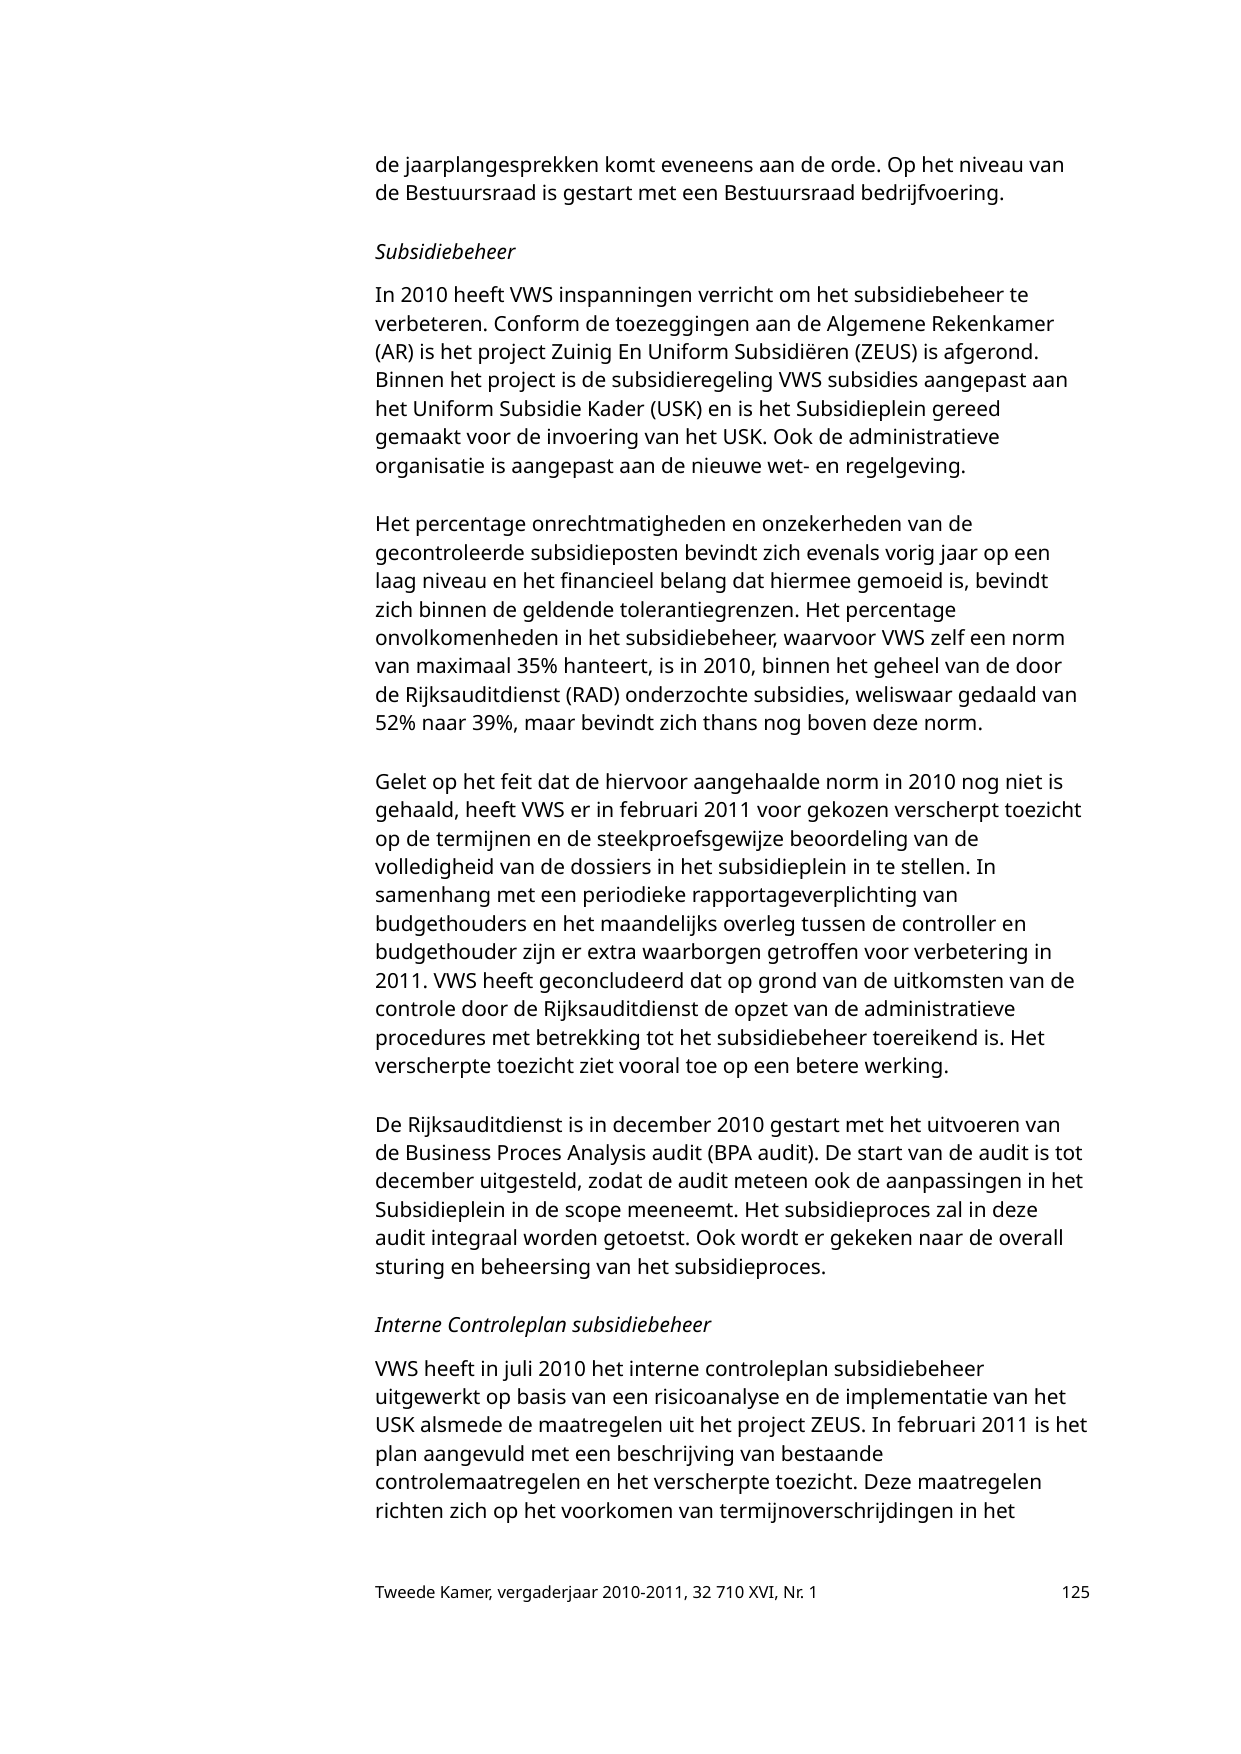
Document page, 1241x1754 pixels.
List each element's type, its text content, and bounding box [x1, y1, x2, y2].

text Interne Controleplan subsidiebeheer [375, 1310, 1090, 1339]
text Gelet op het feit dat de hiervoor aangehaalde norm in 2010 nog niet is gehaald, heeft VWS er in februari 2011 voor gekozen verscherpt toezicht op de termijnen en de steekproefsgewijze beoordeling van de volledigheid van de dossiers in het subsidieplein in te stellen. In samenhang met een periodieke rapportageverplichting van budgethouders en het maandelijks overleg tussen de controller en budgethouder zijn er extra waarborgen getroffen voor verbetering in 2011. VWS heeft geconcludeerd dat op grond van de uitkomsten van de controle door de Rijksauditdienst de opzet van de administratieve procedures met betrekking tot het subsidiebeheer toereikend is. Het verscherpte toezicht ziet vooral toe op een betere werking. [375, 767, 1090, 1080]
text de jaarplangesprekken komt eveneens aan de orde. Op het niveau van de Bestuursraad is gestart met een Bestuursraad bedrijfvoering. [375, 150, 1090, 207]
text De Rijksauditdienst is in december 2010 gestart met het uitvoeren van de Business Proces Analysis audit (BPA audit). De start van de audit is tot december uitgesteld, zodat de audit meteen ook de aanpassingen in het Subsidieplein in de scope meeneemt. Het subsidieproces zal in deze audit integraal worden getoetst. Ook wordt er gekeken naar de overall sturing en beheersing van het subsidieproces. [375, 1110, 1090, 1280]
text In 2010 heeft VWS inspanningen verricht om het subsidiebeheer te verbeteren. Conform de toezeggingen aan de Algemene Rekenkamer (AR) is het project Zuinig En Uniform Subsidiëren (ZEUS) is afgerond. Binnen het project is de subsidieregeling VWS subsidies aangepast aan het Uniform Subsidie Kader (USK) en is het Subsidieplein gereed gemaakt voor de invoering van het USK. Ook de administratieve organisatie is aangepast aan de nieuwe wet- en regelgeving. [375, 280, 1090, 479]
text VWS heeft in juli 2010 het interne controleplan subsidiebeheer uitgewerkt op basis van een risicoanalyse en de implementatie van het USK alsmede de maatregelen uit het project ZEUS. In februari 2011 is het plan aangevuld met een beschrijving van bestaande controlemaatregelen en het verscherpte toezicht. Deze maatregelen richten zich op het voorkomen van termijnoverschrijdingen in het [375, 1354, 1090, 1524]
text Subsidiebeheer [375, 237, 1090, 265]
text Het percentage onrechtmatigheden en onzekerheden van de gecontroleerde subsidieposten bevindt zich evenals vorig jaar op een laag niveau en het financieel belang dat hiermee gemoeid is, bevindt zich binnen de geldende tolerantiegrenzen. Het percentage onvolkomenheden in het subsidiebeheer, waarvoor VWS zelf een norm van maximaal 35% hanteert, is in 2010, binnen het geheel van de door de Rijksauditdienst (RAD) onderzochte subsidies, weliswaar gedaald van 52% naar 39%, maar bevindt zich thans nog boven deze norm. [375, 509, 1090, 737]
